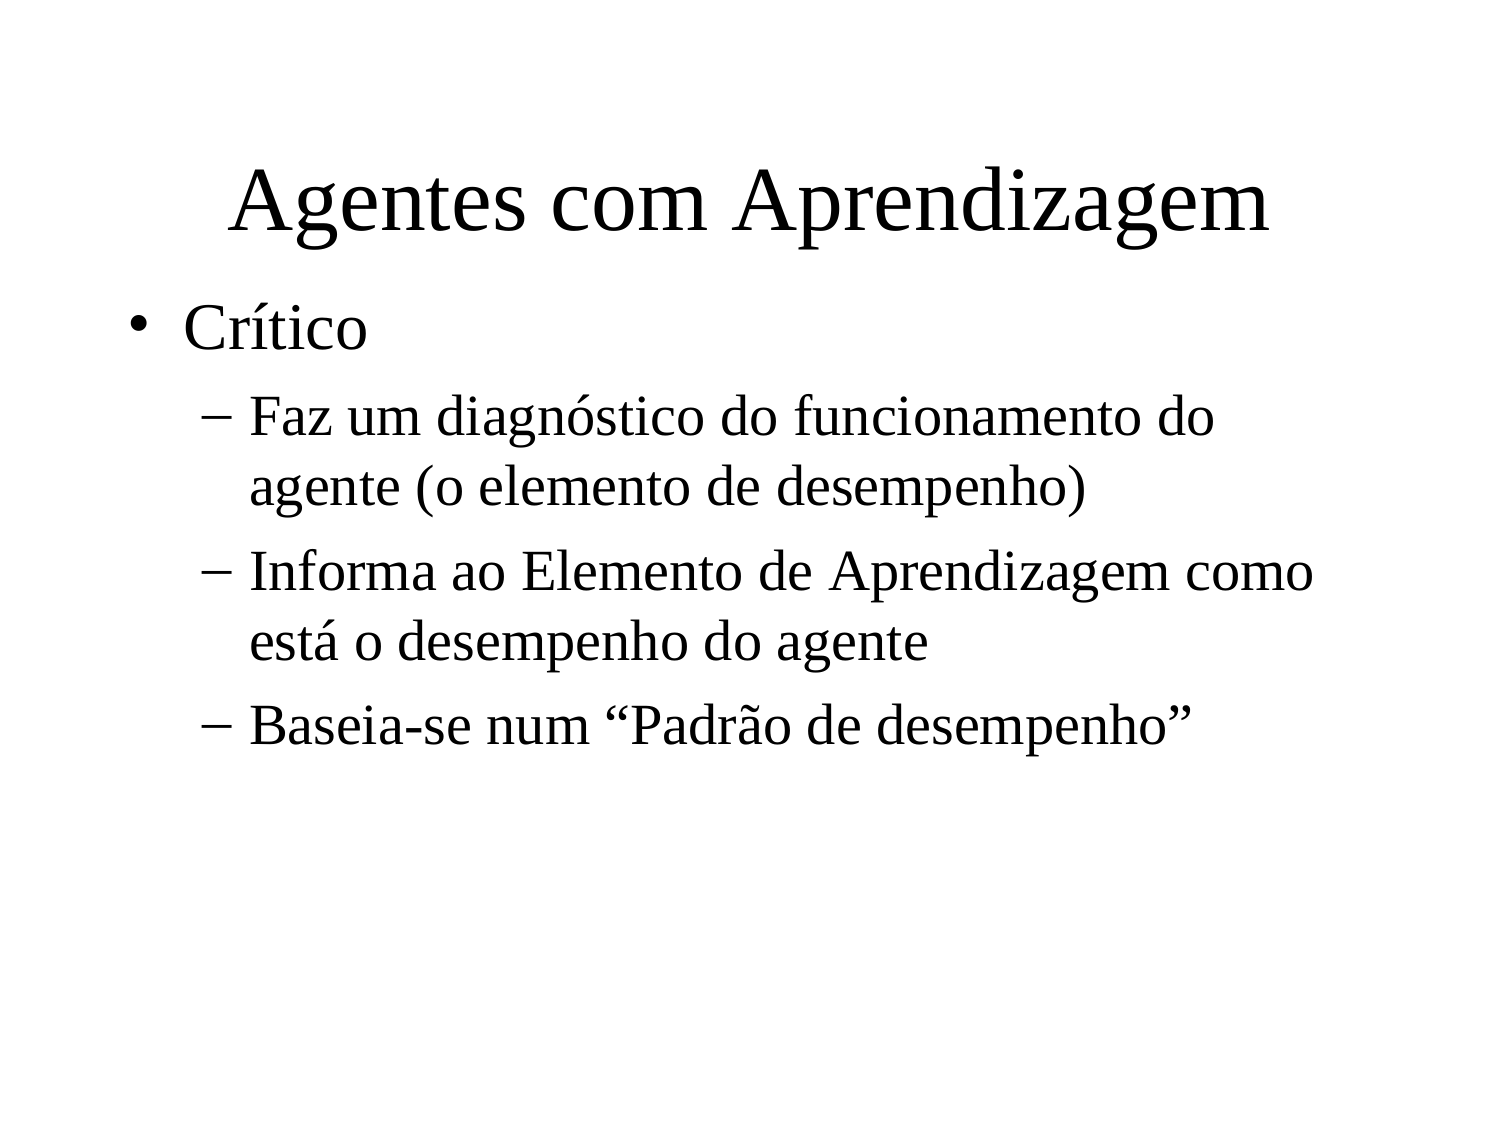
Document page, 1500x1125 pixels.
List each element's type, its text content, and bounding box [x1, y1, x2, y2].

list Crítico Faz um diagnóstico do funcionamento do agente (o elemento de desempenho) Informa ao Elemento de Aprendizagem como está o desempenho do agente Baseia-se num “Padrão de desempenho” [112, 275, 1388, 1042]
title Agentes com Aprendizagem [112, 99, 1388, 275]
